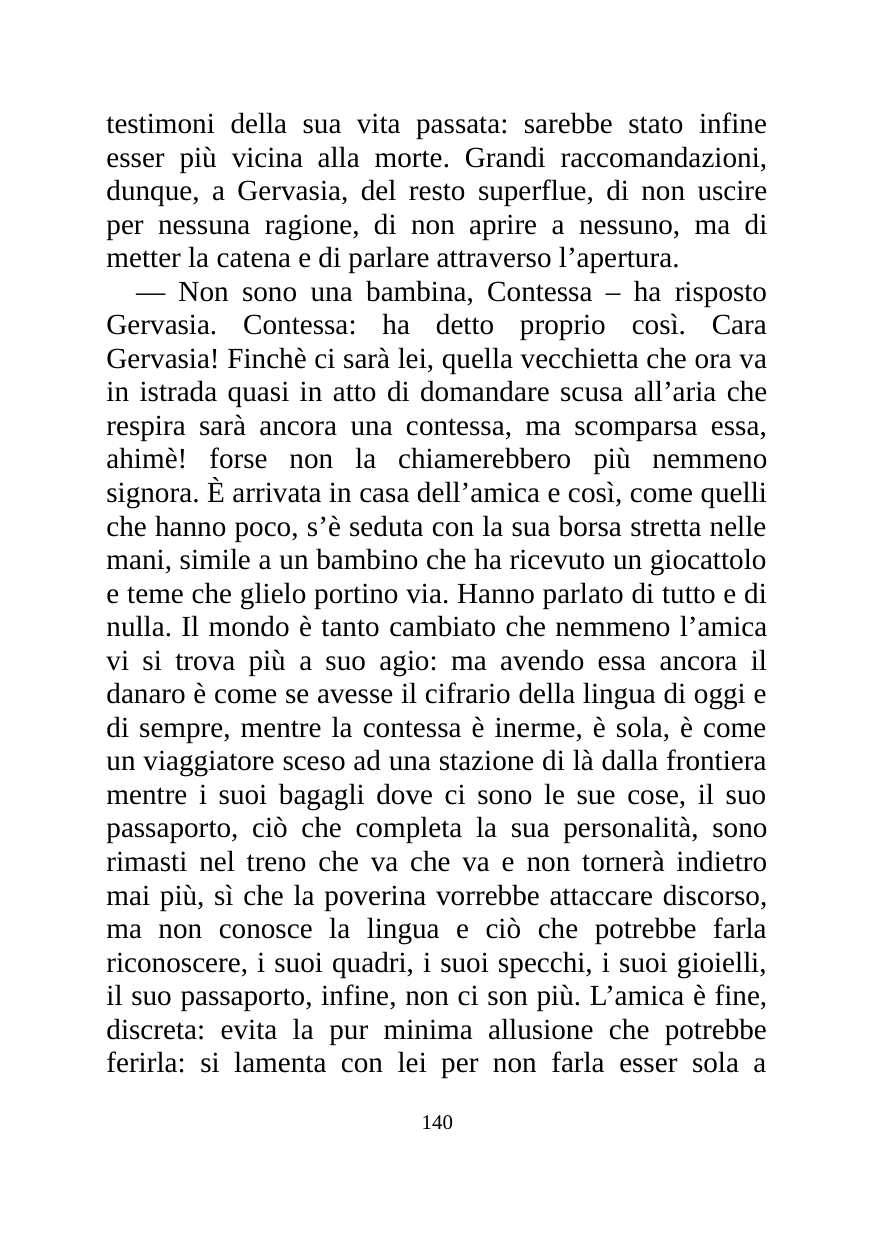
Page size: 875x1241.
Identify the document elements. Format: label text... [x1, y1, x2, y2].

text — Non sono una bambina, Contessa – ha risposto Gervasia. Contessa: ha detto proprio così. Cara Gervasia! Finchè ci sarà lei, quella vecchietta che ora va in istrada quasi in atto di domandare scusa all’aria che respira sarà ancora una contessa, ma scomparsa essa, ahimè! forse non la chiamerebbero più nemmeno signora. È arrivata in casa dell’amica e così, come quelli che hanno poco, s’è seduta con la sua borsa stretta nelle mani, simile a un bambino che ha ricevuto un giocattolo e teme che glielo portino via. Hanno parlato di tutto e di nulla. Il mondo è tanto cambiato che nemmeno l’amica vi si trova più a suo agio: ma avendo essa ancora il danaro è come se avesse il cifrario della lingua di oggi e di sempre, mentre la contessa è inerme, è sola, è come un viaggiatore sceso ad una stazione di là dalla frontiera mentre i suoi bagagli dove ci sono le sue cose, il suo passaporto, ciò che completa la sua personalità, sono rimasti nel treno che va che va e non tornerà indietro mai più, sì che la poverina vorrebbe attaccare discorso, ma non conosce la lingua e ciò che potrebbe farla riconoscere, i suoi quadri, i suoi specchi, i suoi gioielli, il suo passaporto, infine, non ci son più. L’amica è fine, discreta: evita la pur minima allusione che potrebbe ferirla: si lamenta con lei per non farla esser sola a [106, 274, 768, 1079]
text testimoni della sua vita passata: sarebbe stato infine esser più vicina alla morte. Grandi raccomandazioni, dunque, a Gervasia, del resto superflue, di non uscire per nessuna ragione, di non aprire a nessuno, ma di metter la catena e di parlare attraverso l’apertura. [106, 106, 768, 274]
